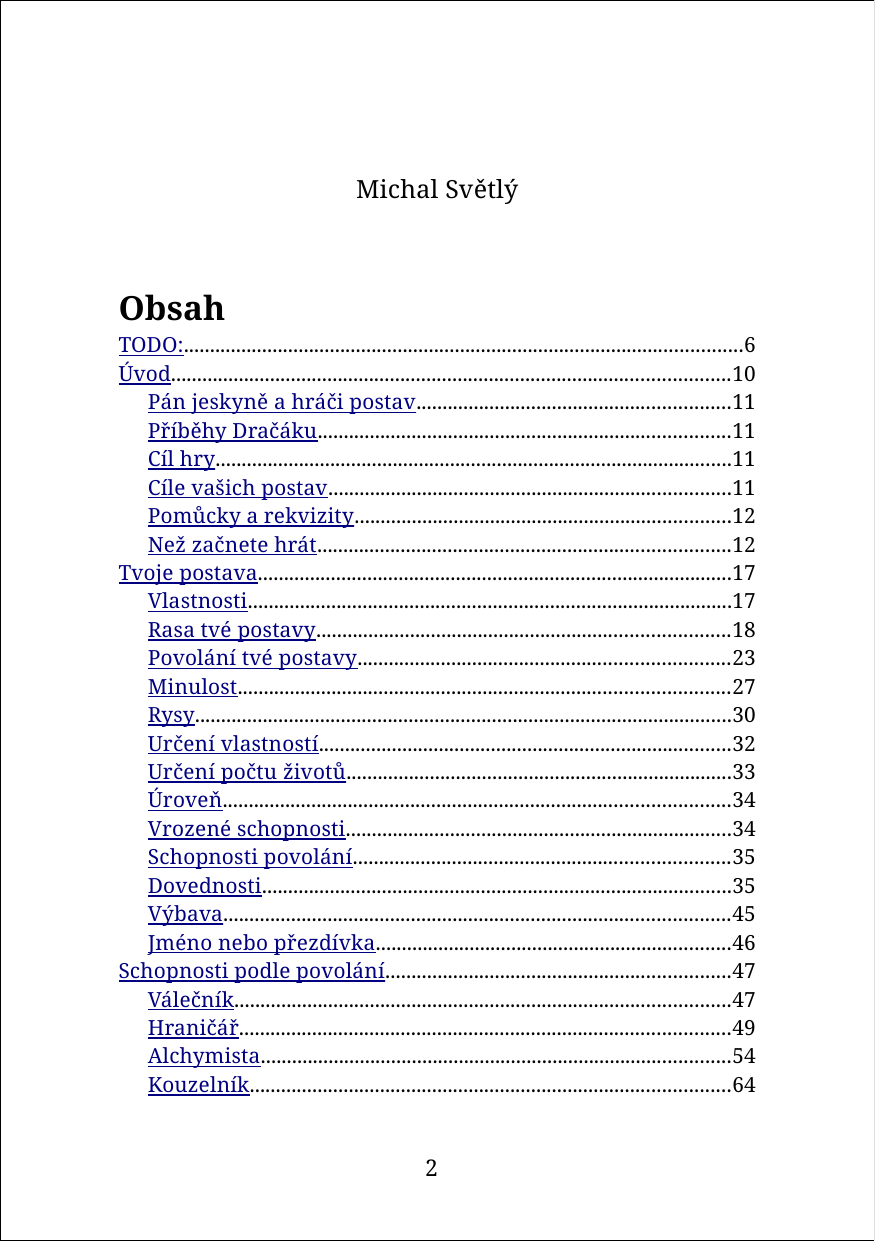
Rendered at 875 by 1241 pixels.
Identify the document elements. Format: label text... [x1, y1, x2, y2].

text Povolání tvé postavy 23 [148, 643, 756, 672]
text Jméno nebo přezdívka 46 [148, 928, 756, 956]
text Schopnosti podle povolání 47 [118, 956, 756, 985]
text Tvoje postava 17 [118, 558, 756, 587]
text Vlastnosti 17 [148, 587, 756, 615]
text Cíle vašich postav 11 [148, 473, 756, 501]
text Dovednosti 35 [148, 871, 756, 899]
text Příběhy Dračáku 11 [148, 416, 756, 444]
text Cíl hry 11 [148, 444, 756, 473]
text Vrozené schopnosti 34 [148, 814, 756, 842]
text Rysy 30 [148, 700, 756, 729]
text Hraničář 49 [148, 1013, 756, 1042]
text Kouzelník 64 [148, 1070, 756, 1098]
text Než začnete hrát 12 [148, 530, 756, 558]
text Určení vlastností 32 [148, 729, 756, 757]
text Určení počtu životů 33 [148, 757, 756, 786]
text Pán jeskyně a hráči postav 11 [148, 387, 756, 416]
subtitle Obsah [118, 285, 756, 331]
text Úvod 10 [118, 359, 756, 387]
text Úroveň 34 [148, 786, 756, 814]
text Michal Světlý [118, 172, 756, 206]
text Pomůcky a rekvizity 12 [148, 501, 756, 530]
text Válečník 47 [148, 985, 756, 1013]
text Alchymista 54 [148, 1042, 756, 1070]
text Rasa tvé postavy 18 [148, 615, 756, 643]
text Schopnosti povolání 35 [148, 842, 756, 871]
text TODO: 6 [118, 331, 756, 359]
text Výbava 45 [148, 899, 756, 928]
text Minulost 27 [148, 672, 756, 700]
